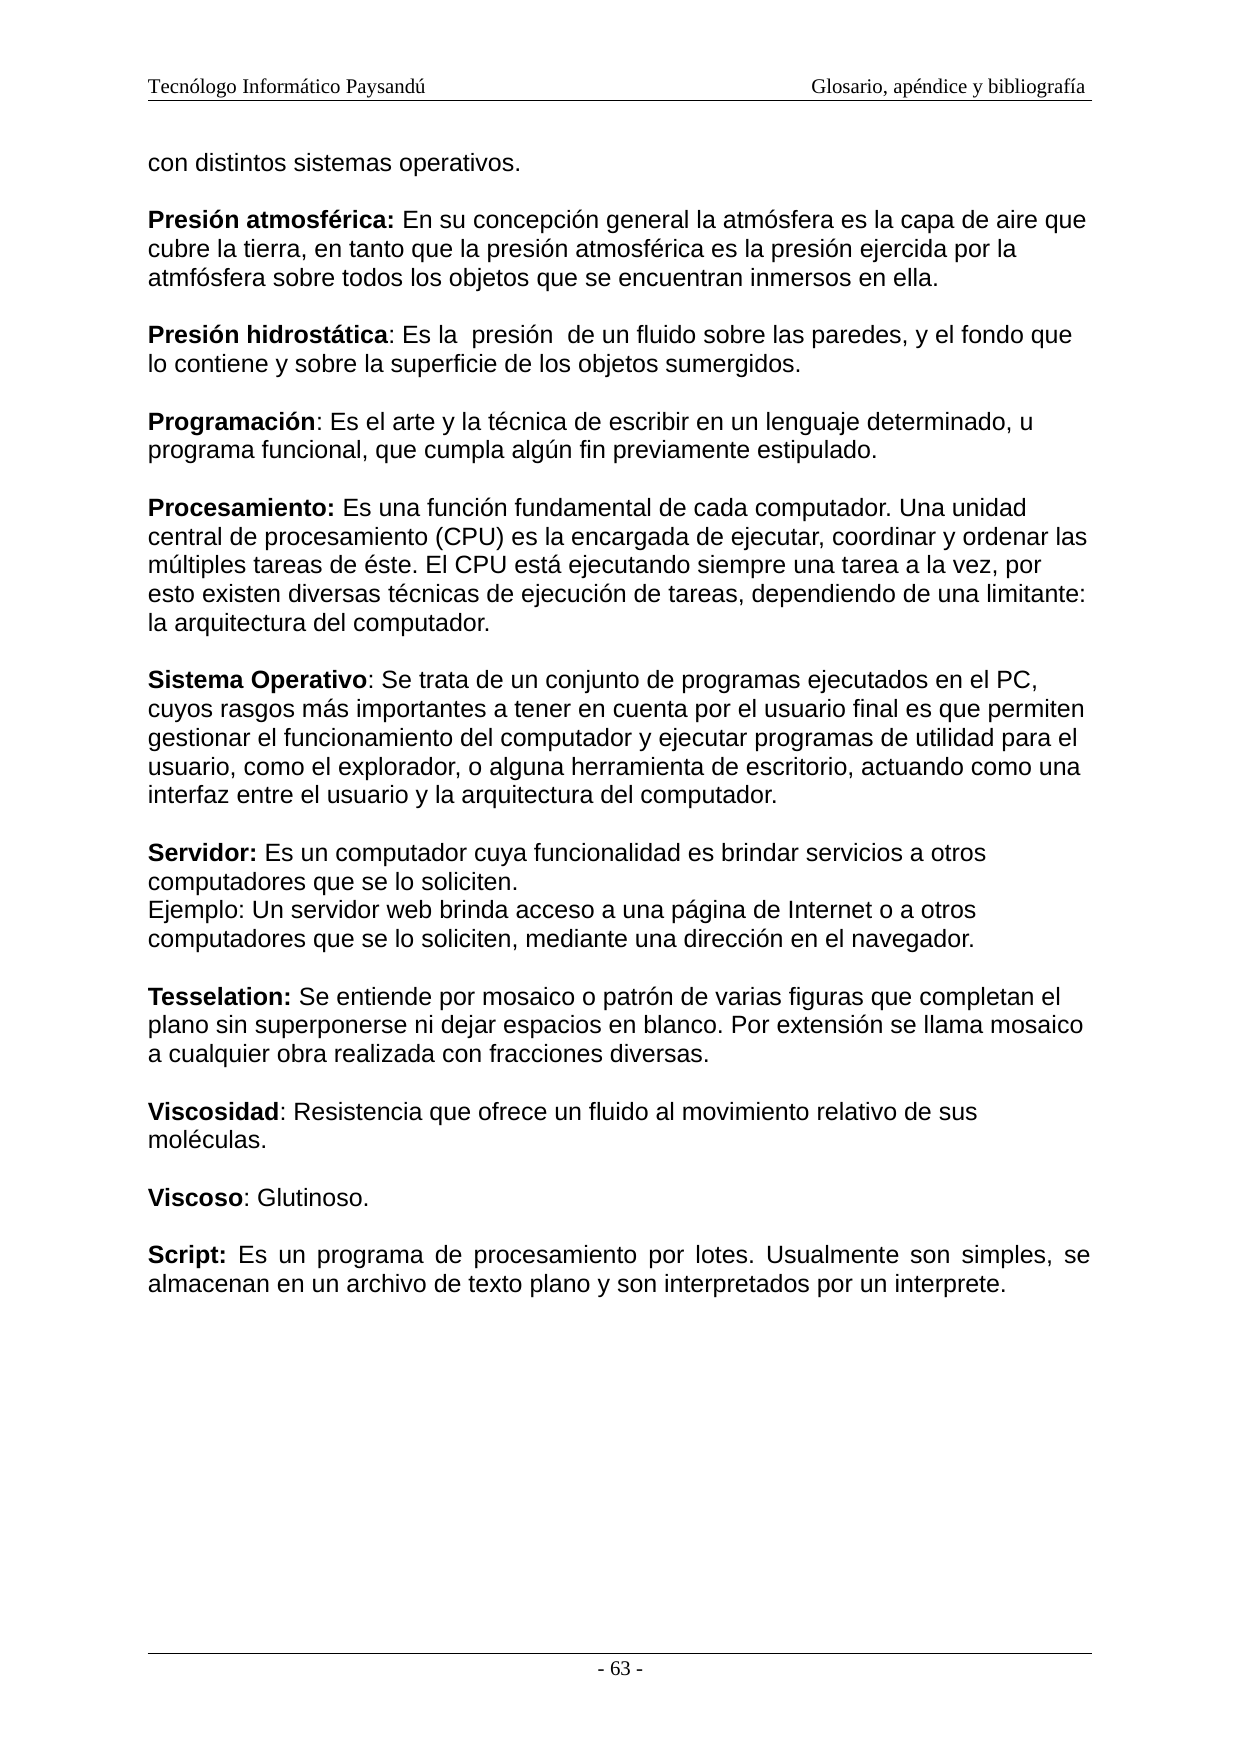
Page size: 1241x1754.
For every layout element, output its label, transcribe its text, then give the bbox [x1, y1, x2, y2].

text Procesamiento: Es una función fundamental de cada computador. Una unidad central de procesamiento (CPU) es la encargada de ejecutar, coordinar y ordenar las múltiples tareas de éste. El CPU está ejecutando siempre una tarea a la vez, por esto existen diversas técnicas de ejecución de tareas, dependiendo de una limitante: la arquitectura del computador. [148, 493, 1092, 636]
text Presión atmosférica: En su concepción general la atmósfera es la capa de aire que cubre la tierra, en tanto que la presión atmosférica es la presión ejercida por la atmfósfera sobre todos los objetos que se encuentran inmersos en ella. [148, 205, 1092, 291]
text Presión hidrostática: Es la presión de un fluido sobre las paredes, y el fondo que lo contiene y sobre la superficie de los objetos sumergidos. [148, 320, 1092, 378]
text con distintos sistemas operativos. [148, 148, 1092, 176]
text Servidor: Es un computador cuya funcionalidad es brindar servicios a otros computadores que se lo soliciten. [148, 838, 1092, 895]
text Programación: Es el arte y la técnica de escribir en un lenguaje determinado, u programa funcional, que cumpla algún fin previamente estipulado. [148, 406, 1092, 464]
text Ejemplo: Un servidor web brinda acceso a una página de Internet o a otros computadores que se lo soliciten, mediante una dirección en el navegador. [148, 895, 1092, 953]
text Tesselation: Se entiende por mosaico o patrón de varias figuras que completan el plano sin superponerse ni dejar espacios en blanco. Por extensión se llama mosaico a cualquier obra realizada con fracciones diversas. [148, 981, 1092, 1068]
text Script: Es un programa de procesamiento por lotes. Usualmente son simples, se almacenan en un archivo de texto plano y son interpretados por un interprete. [148, 1240, 1092, 1298]
text Sistema Operativo: Se trata de un conjunto de programas ejecutados en el PC, cuyos rasgos más importantes a tener en cuenta por el usuario final es que permiten gestionar el funcionamiento del computador y ejecutar programas de utilidad para el usuario, como el explorador, o alguna herramienta de escritorio, actuando como una interfaz entre el usuario y la arquitectura del computador. [148, 665, 1092, 809]
text Viscosidad: Resistencia que ofrece un fluido al movimiento relativo de sus moléculas. [148, 1096, 1092, 1154]
text Viscoso: Glutinoso. [148, 1183, 1092, 1211]
